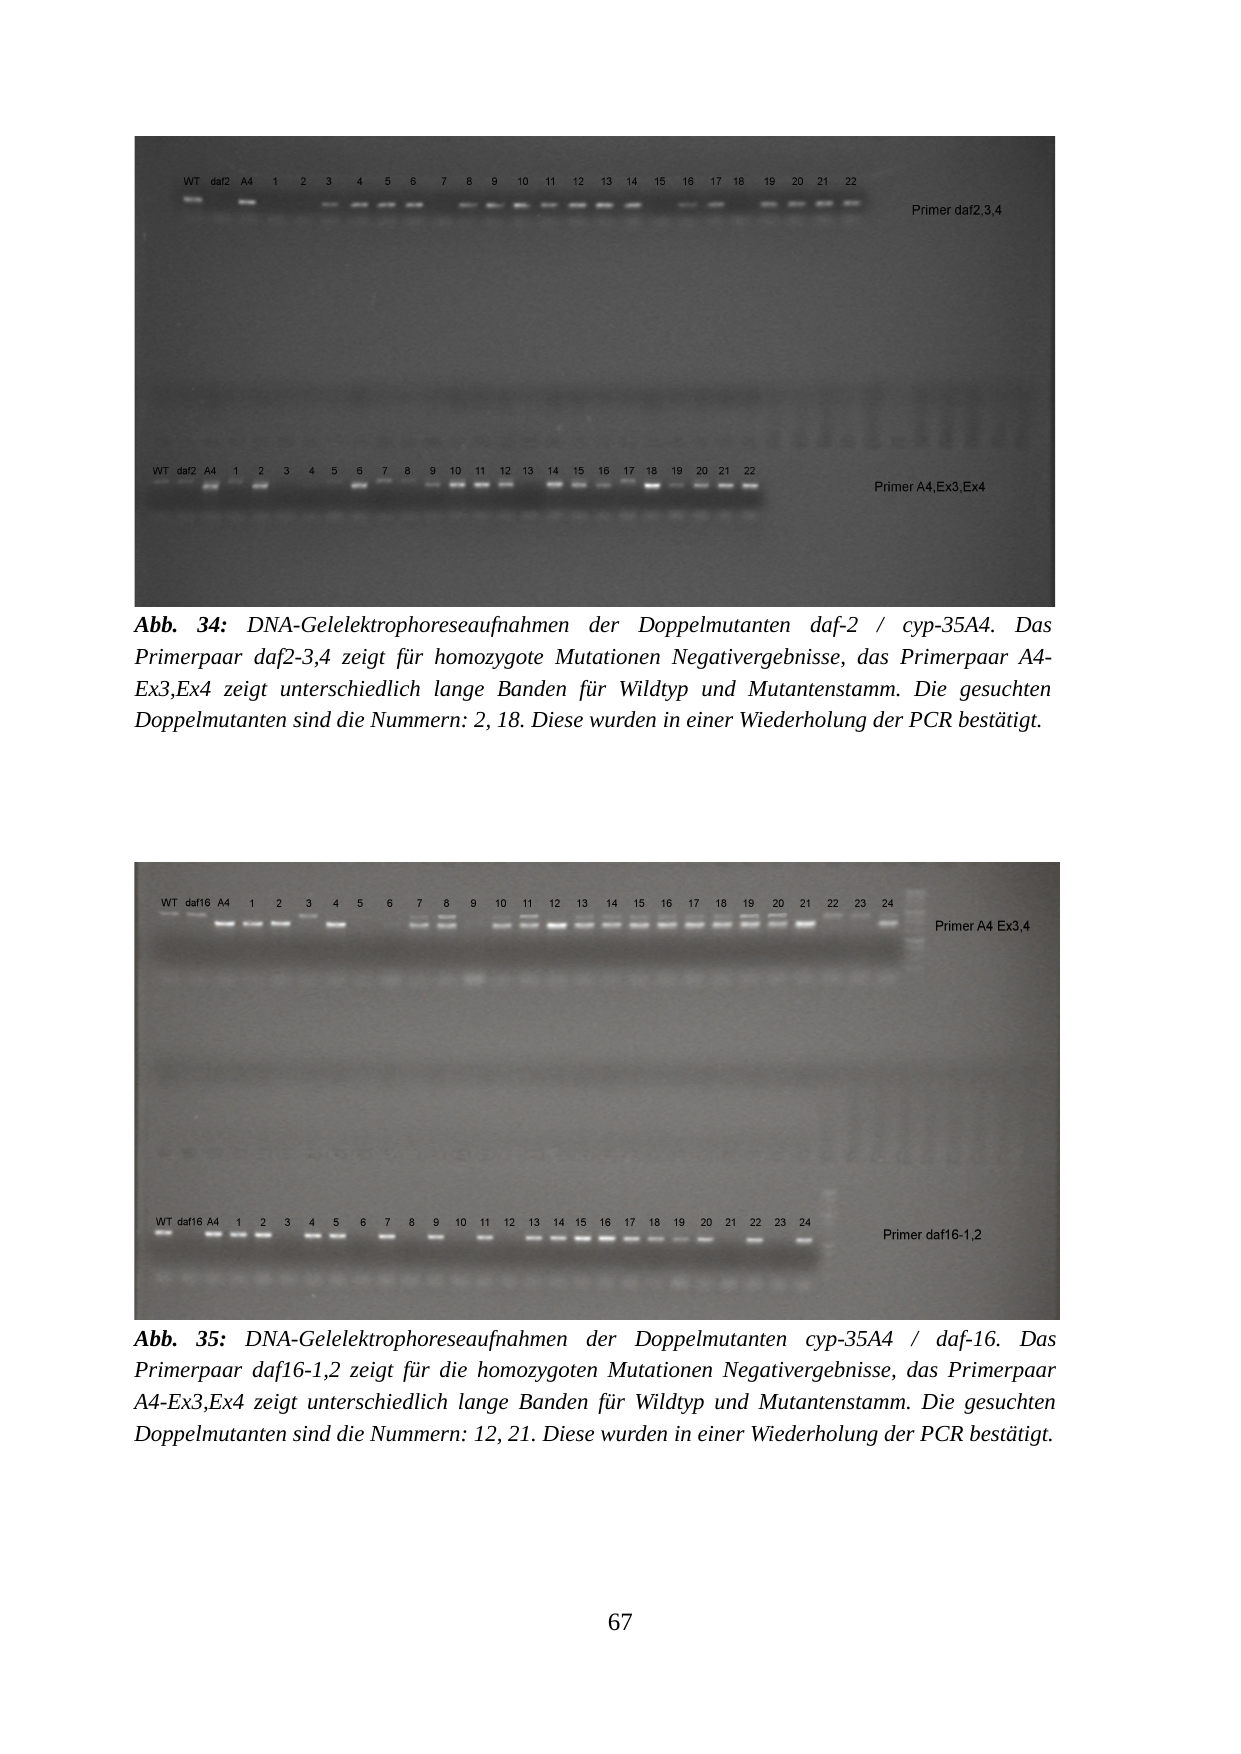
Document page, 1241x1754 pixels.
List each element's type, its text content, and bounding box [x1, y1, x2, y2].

text Abb. 34: DNA-Gelelektrophoreseaufnahmen der Doppelmutanten daf-2 / cyp-35A4. Das Primerpaar daf2-3,4 zeigt für homozygote Mutationen Negativergebnisse, das Primerpaar A4-Ex3,Ex4 zeigt unterschiedlich lange Banden für Wildtyp und Mutantenstamm. Die gesuchten Doppelmutanten sind die Nummern: 2, 18. Diese wurden in einer Wiederholung der PCR bestätigt. [134, 607, 1055, 733]
picture [134, 136, 1056, 607]
picture [134, 862, 1060, 1320]
text Abb. 35: DNA-Gelelektrophoreseaufnahmen der Doppelmutanten cyp-35A4 / daf-16. Das Primerpaar daf16-1,2 zeigt für die homozygoten Mutationen Negativergebnisse, das Primerpaar A4-Ex3,Ex4 zeigt unterschiedlich lange Banden für Wildtyp und Mutantenstamm. Die gesuchten Doppelmutanten sind die Nummern: 12, 21. Diese wurden in einer Wiederholung der PCR bestätigt. [134, 1320, 1059, 1446]
